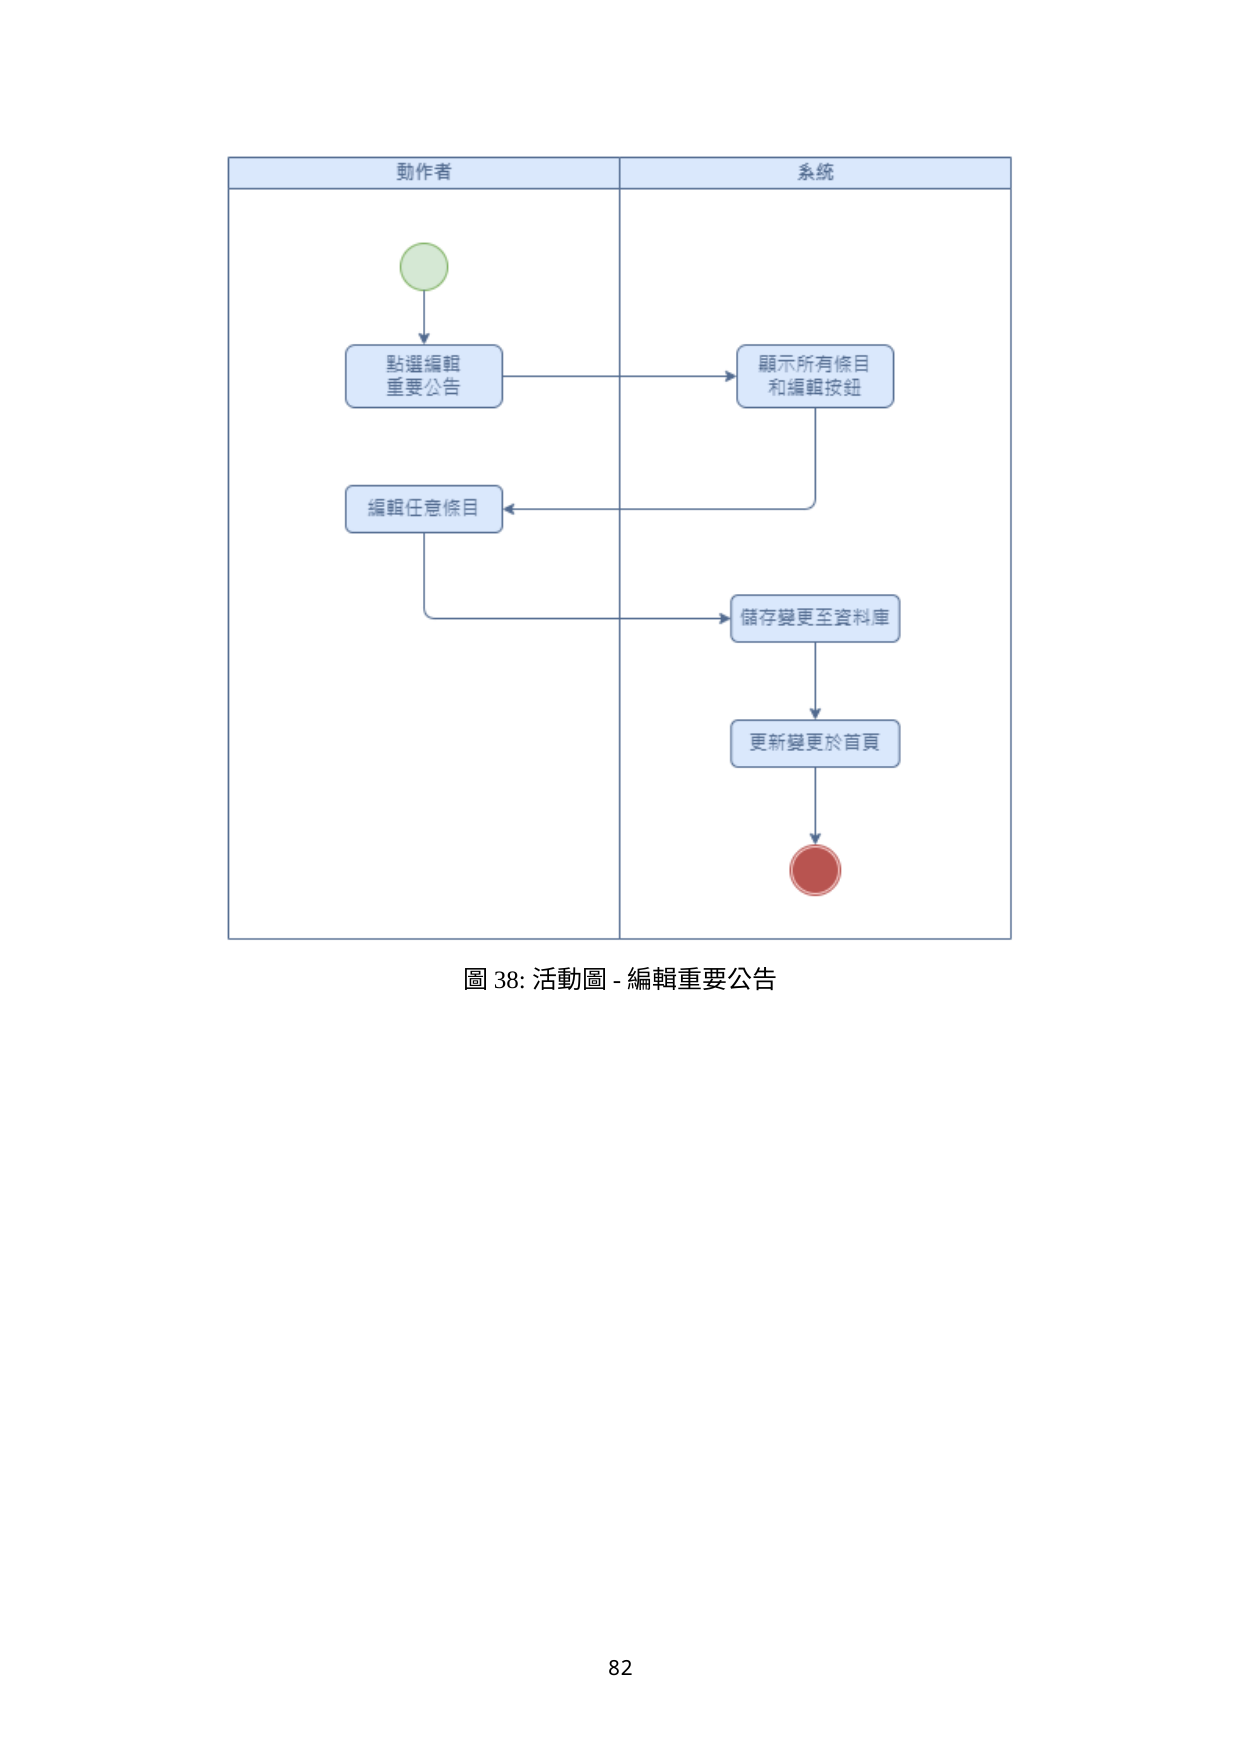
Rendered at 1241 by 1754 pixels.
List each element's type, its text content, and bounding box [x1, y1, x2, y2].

text 圖 38: 活動圖 - 編輯重要公告 [218, 951, 1022, 996]
picture [217, 146, 1023, 951]
